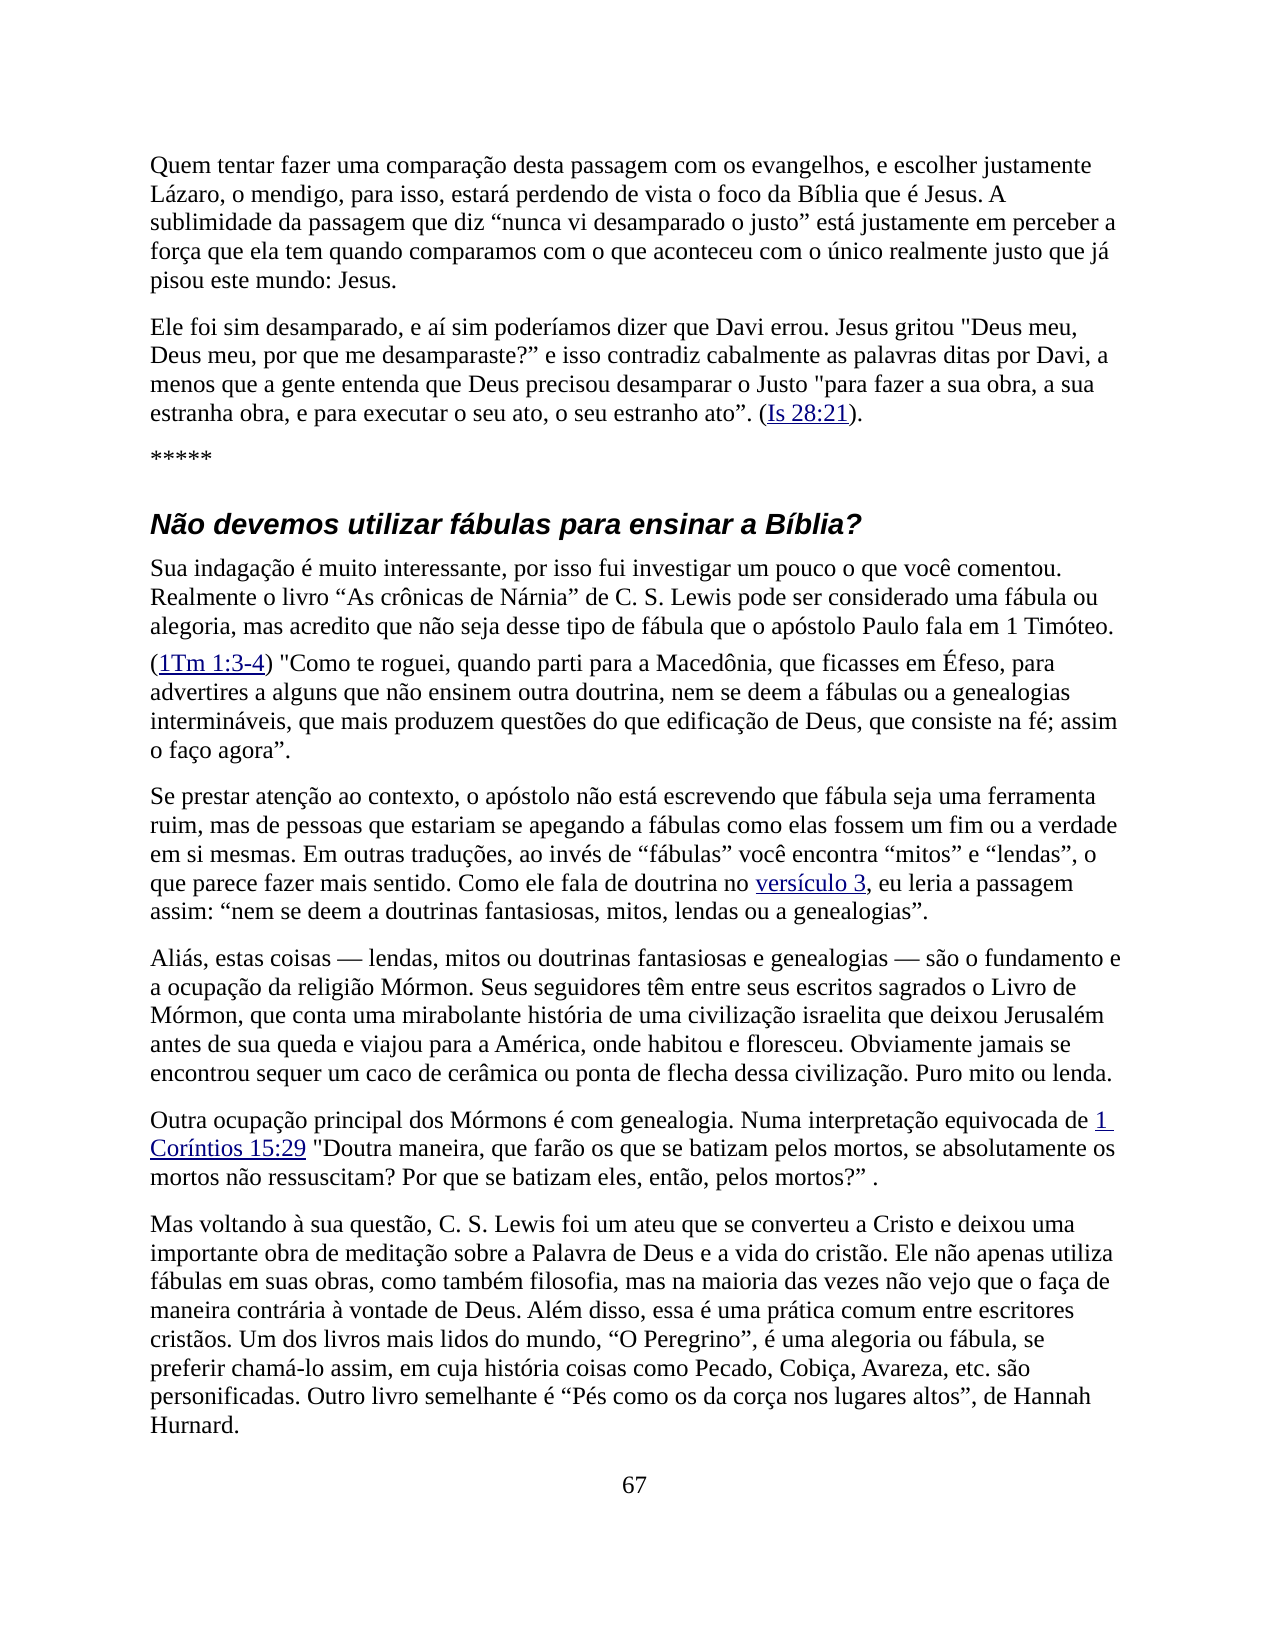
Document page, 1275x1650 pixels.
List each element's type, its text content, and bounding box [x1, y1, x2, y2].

subtitle Não devemos utilizar fábulas para ensinar a Bíblia? [150, 507, 1125, 541]
text Mas voltando à sua questão, C. S. Lewis foi um ateu que se converteu a Cristo e deixou uma importante obra de meditação sobre a Palavra de Deus e a vida do cristão. Ele não apenas utiliza fábulas em suas obras, como também filosofia, mas na maioria das vezes não vejo que o faça de maneira contrária à vontade de Deus. Além disso, essa é uma prática comum entre escritores cristãos. Um dos livros mais lidos do mundo, “O Peregrino”, é uma alegoria ou fábula, se preferir chamá-lo assim, em cuja história coisas como Pecado, Cobiça, Avareza, etc. são personificadas. Outro livro semelhante é “Pés como os da corça nos lugares altos”, de Hannah Hurnard. [150, 1209, 1125, 1439]
text ***** [150, 444, 1125, 473]
text (1Tm 1:3-4) "Como te roguei, quando parti para a Macedônia, que ficasses em Éfeso, para advertires a alguns que não ensinem outra doutrina, nem se deem a fábulas ou a genealogias intermináveis, que mais produzem questões do que edificação de Deus, que consiste na fé; assim o faço agora”. [150, 648, 1125, 763]
text Ele foi sim desamparado, e aí sim poderíamos dizer que Davi errou. Jesus gritou "Deus meu, Deus meu, por que me desamparaste?” e isso contradiz cabalmente as palavras ditas por Davi, a menos que a gente entenda que Deus precisou desamparar o Justo "para fazer a sua obra, a sua estranha obra, e para executar o seu ato, o seu estranho ato”. (Is 28:21). [150, 312, 1125, 427]
text Sua indagação é muito interessante, por isso fui investigar um pouco o que você comentou. Realmente o livro “As crônicas de Nárnia” de C. S. Lewis pode ser considerado uma fábula ou alegoria, mas acredito que não seja desse tipo de fábula que o apóstolo Paulo fala em 1 Timóteo. [150, 553, 1125, 639]
text Outra ocupação principal dos Mórmons é com genealogia. Numa interpretação equivocada de 1 Coríntios 15:29 "Doutra maneira, que farão os que se batizam pelos mortos, se absolutamente os mortos não ressuscitam? Por que se batizam eles, então, pelos mortos?” . [150, 1105, 1125, 1191]
text Quem tentar fazer uma comparação desta passagem com os evangelhos, e escolher justamente Lázaro, o mendigo, para isso, estará perdendo de vista o foco da Bíblia que é Jesus. A sublimidade da passagem que diz “nunca vi desamparado o justo” está justamente em perceber a força que ela tem quando comparamos com o que aconteceu com o único realmente justo que já pisou este mundo: Jesus. [150, 150, 1125, 294]
text Se prestar atenção ao contexto, o apóstolo não está escrevendo que fábula seja uma ferramenta ruim, mas de pessoas que estariam se apegando a fábulas como elas fossem um fim ou a verdade em si mesmas. Em outras traduções, ao invés de “fábulas” você encontra “mitos” e “lendas”, o que parece fazer mais sentido. Como ele fala de doutrina no versículo 3, eu leria a passagem assim: “nem se deem a doutrinas fantasiosas, mitos, lendas ou a genealogias”. [150, 781, 1125, 925]
text Aliás, estas coisas — lendas, mitos ou doutrinas fantasiosas e genealogias — são o fundamento e a ocupação da religião Mórmon. Seus seguidores têm entre seus escritos sagrados o Livro de Mórmon, que conta uma mirabolante história de uma civilização israelita que deixou Jerusalém antes de sua queda e viajou para a América, onde habitou e floresceu. Obviamente jamais se encontrou sequer um caco de cerâmica ou ponta de flecha dessa civilização. Puro mito ou lenda. [150, 943, 1125, 1087]
